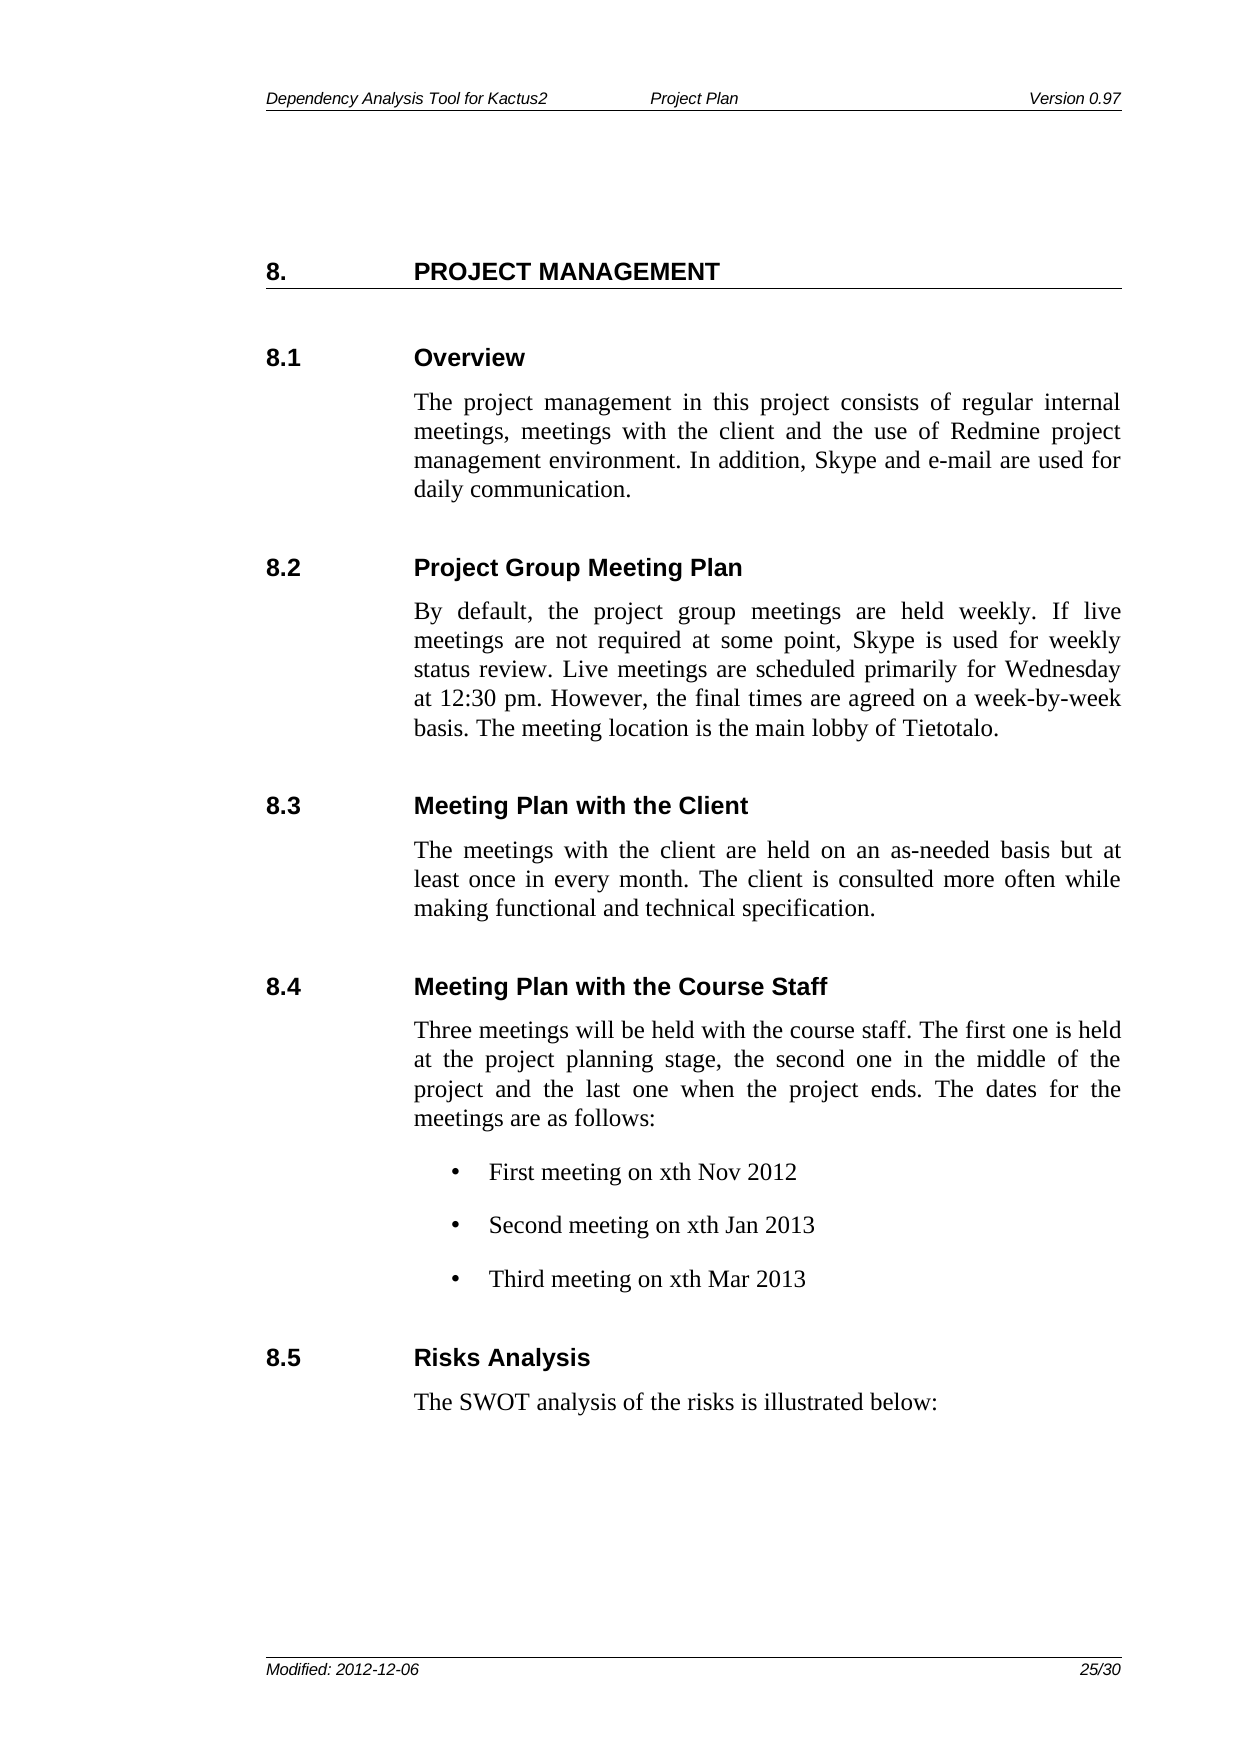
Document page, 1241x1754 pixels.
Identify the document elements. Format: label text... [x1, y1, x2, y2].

text The SWOT analysis of the risks is illustrated below: [413, 1386, 1122, 1416]
subtitle Overview [266, 343, 1122, 372]
subtitle Project Group Meeting Plan [266, 553, 1122, 582]
subtitle Meeting Plan with the Client [266, 791, 1122, 820]
list Second meeting on xth Jan 2013 [451, 1210, 1122, 1239]
text The project management in this project consists of regular internal meetings, meetings with the client and the use of Redmine project management environment. In addition, Skype and e-mail are used for daily communication. [413, 387, 1122, 503]
text The meetings with the client are held on an as-needed basis but at least once in every month. The client is consulted more often while making functional and technical specification. [413, 835, 1122, 922]
text By default, the project group meetings are held weekly. If live meetings are not required at some point, Skype is used for weekly status review. Live meetings are scheduled primarily for Wednesday at 12:30 pm. However, the final times are agreed on a week-by-week basis. The meeting location is the main lobby of Tietotalo. [413, 596, 1122, 741]
list First meeting on xth Nov 2012 [451, 1156, 1122, 1185]
subtitle Meeting Plan with the Course Staff [266, 972, 1122, 1001]
subtitle Project Management [266, 257, 1122, 288]
text Three meetings will be held with the course staff. The first one is held at the project planning stage, the second one in the middle of the project and the last one when the project ends. The dates for the meetings are as follows: [413, 1015, 1122, 1132]
list Third meeting on xth Mar 2013 [451, 1264, 1122, 1293]
subtitle Risks Analysis [266, 1343, 1122, 1372]
